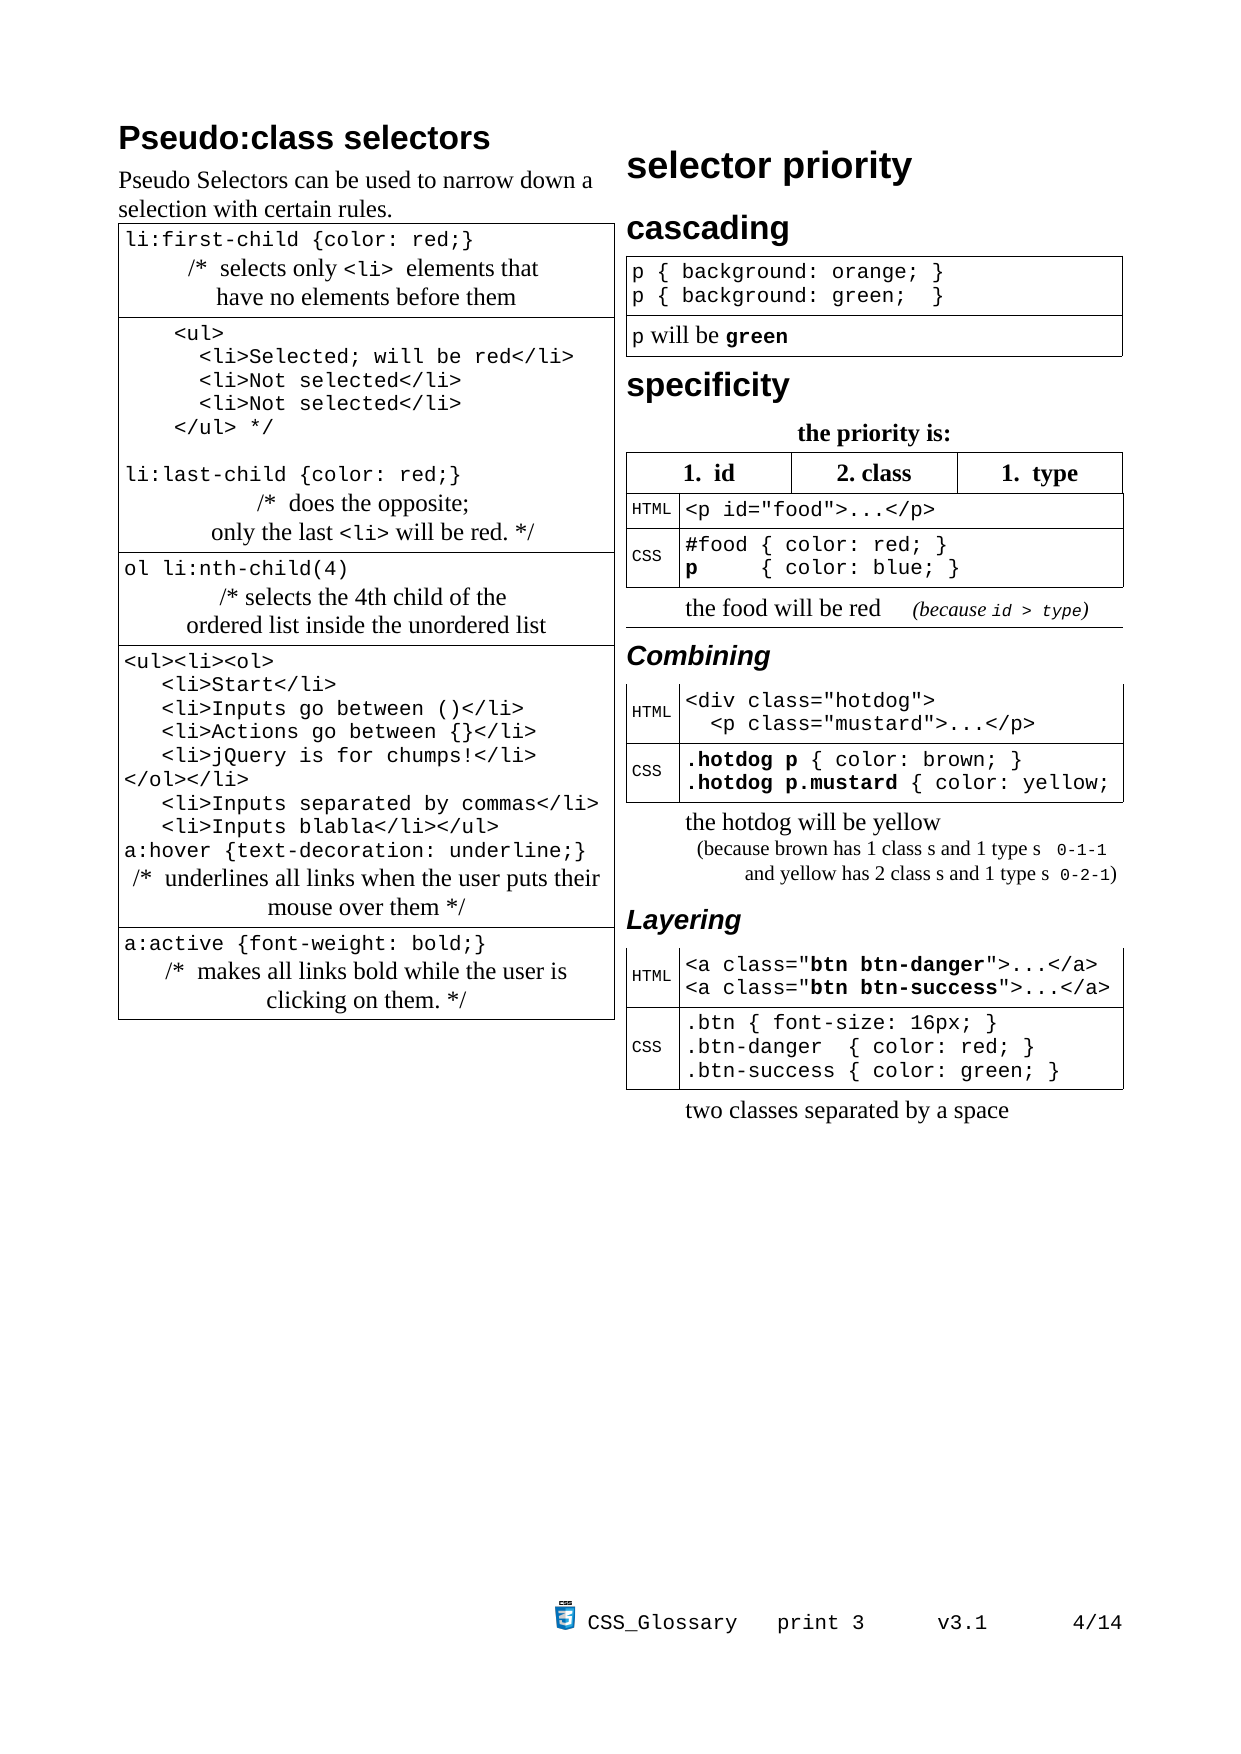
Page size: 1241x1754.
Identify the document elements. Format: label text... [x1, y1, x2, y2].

table_header <p id="food">...</p> [680, 494, 1123, 528]
table_header HTML [627, 684, 679, 743]
picture [555, 1601, 575, 1630]
table_cell 1. type [958, 453, 1122, 493]
subtitle Pseudo:class selectors [118, 118, 614, 157]
table_cell <ul> <li>Selected; will be red</li> <li>Not selected</li> <li>Not selected</li> </ul> */ li:last-child {color: red;} /* does the opposite; only the last <li> will be red. */ [119, 318, 614, 552]
table_cell ol li:nth-child(4) /* selects the 4th child of the ordered list inside the unordered list [119, 553, 614, 645]
subtitle cascading [626, 208, 1122, 247]
table_header p { background: orange; } p { background: green; } [627, 257, 1122, 314]
table_header the priority is: [626, 412, 1122, 452]
table_cell a:active {font-weight: bold;} /* makes all links bold while the user is clicking on them. */ [119, 928, 614, 1019]
subtitle selector priority [626, 143, 1122, 187]
table_cell #food { color: red; } p { color: blue; } [680, 529, 1123, 587]
table_cell .btn { font-size: 16px; } .btn-danger { color: red; } .btn-success { color: green; } [680, 1008, 1123, 1089]
table_cell .hotdog p { color: brown; } .hotdog p.mustard { color: yellow; [680, 744, 1123, 802]
table_cell CSS [627, 744, 679, 802]
table_cell 1. id [627, 453, 791, 493]
subtitle Combining [626, 640, 1122, 672]
subtitle specificity [626, 364, 1122, 403]
table_cell [626, 1090, 679, 1129]
table_header li:first-child {color: red;} /* selects only <li> elements that have no elements before them [119, 224, 614, 317]
table_cell CSS [627, 529, 679, 587]
table_header HTML [627, 948, 679, 1007]
text Pseudo Selectors can be used to narrow down a selection with certain rules. [118, 166, 614, 223]
subtitle Layering [626, 903, 1122, 935]
table_cell [626, 588, 679, 627]
table_cell CSS [627, 1008, 679, 1089]
table_cell <ul><li><ol> <li>Start</li> <li>Inputs go between ()</li> <li>Actions go between {}</li> <li>jQuery is for chumps!</li> </ol></li> <li>Inputs separated by commas</li> <li>Inputs blabla</li></ul> a:hover {text-decoration: underline;} /* underlines all links when the user puts their mouse over them */ [119, 646, 614, 927]
table_cell p will be green [627, 316, 1122, 356]
table_header <a class="btn btn-danger">...</a> <a class="btn btn-success">...</a> [680, 948, 1123, 1007]
table_cell [626, 803, 679, 891]
table_cell the hotdog will be yellow (because brown has 1 class s and 1 type s 0-1-1 and yellow has 2 class s and 1 type s 0-2-1) [680, 803, 1123, 891]
table_header <div class="hotdog"> <p class="mustard">...</p> [680, 684, 1123, 743]
table_cell two classes separated by a space [680, 1090, 1123, 1129]
table_header HTML [627, 494, 679, 528]
table_cell the food will be red (because id > type) [680, 588, 1123, 627]
table_cell 2. class [792, 453, 957, 493]
